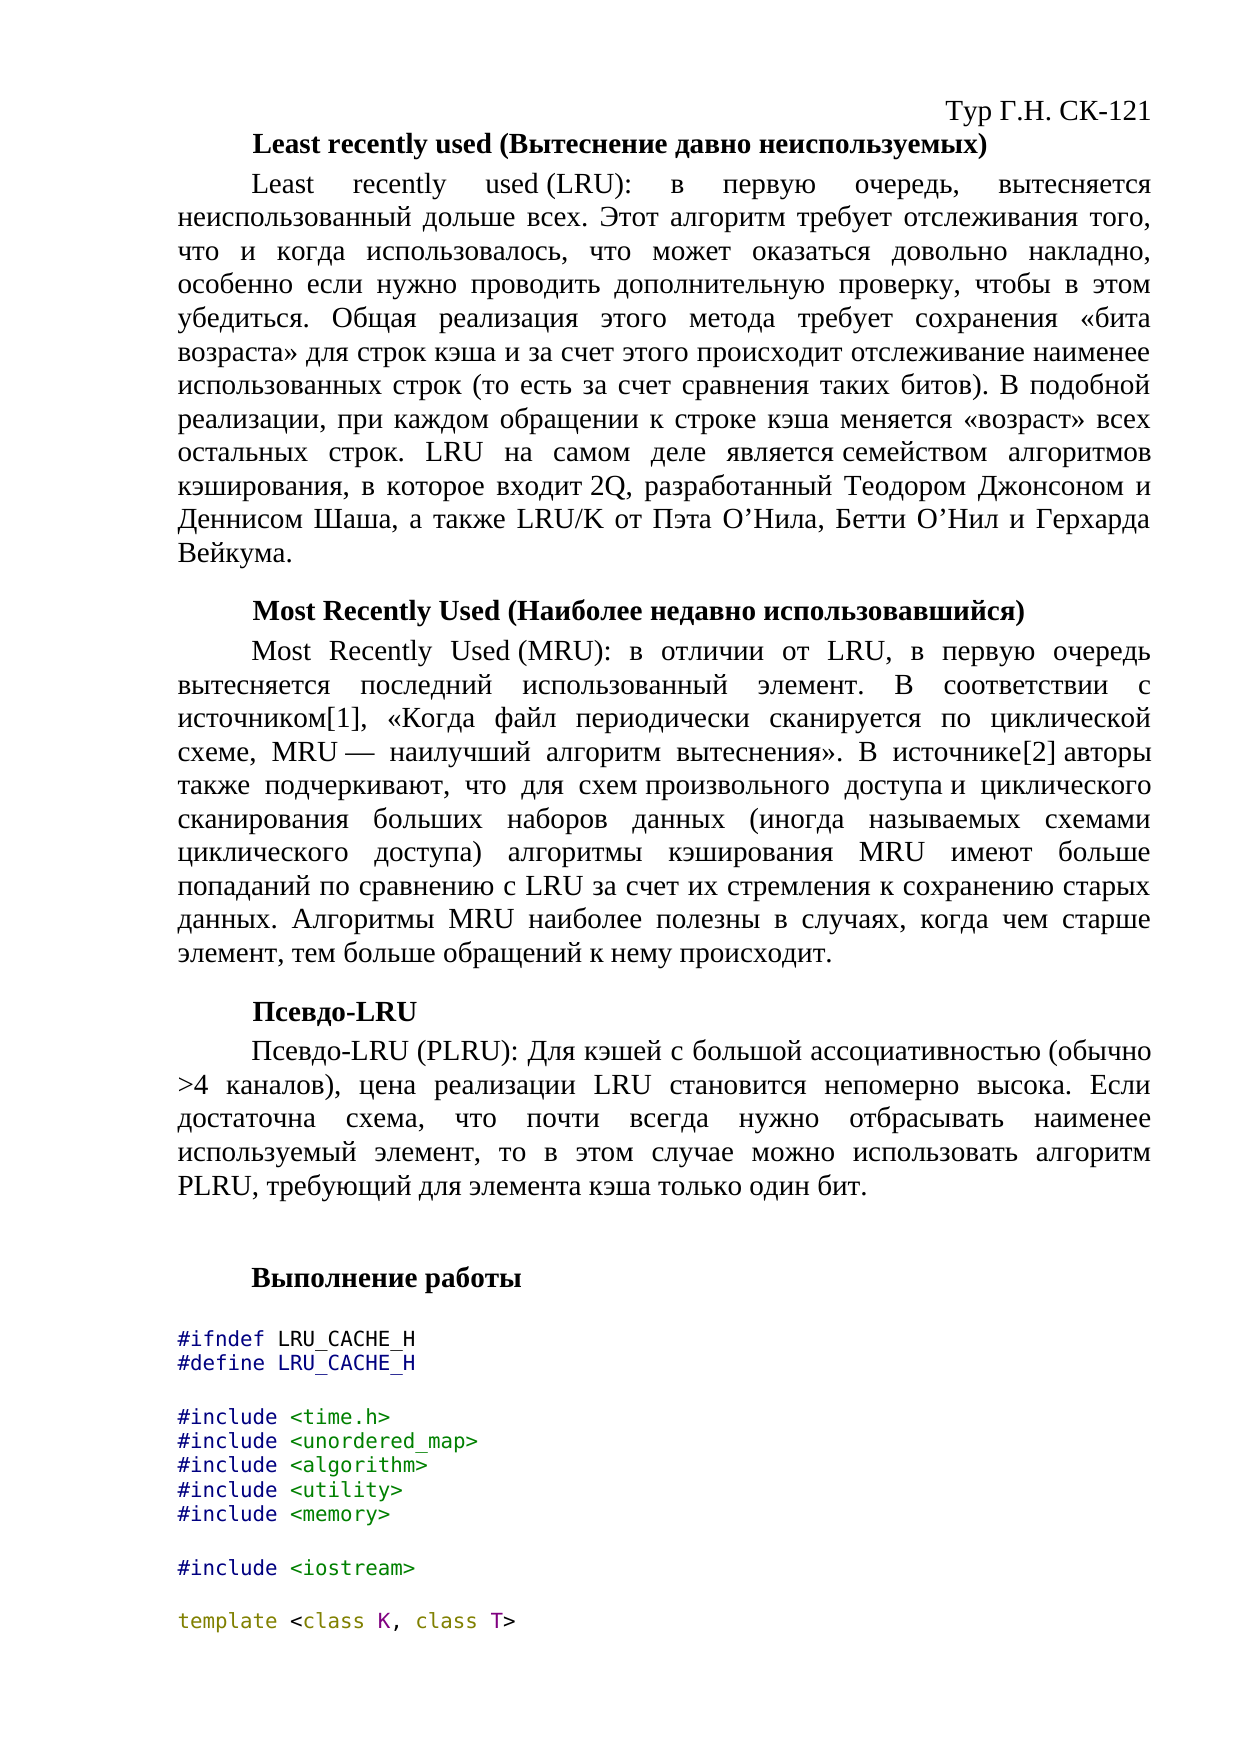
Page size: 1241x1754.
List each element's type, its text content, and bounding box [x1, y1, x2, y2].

subtitle Выполнение работы [177, 1260, 1152, 1293]
text #include <time.h> [177, 1405, 1152, 1429]
text #define LRU_CACHE_H [177, 1351, 1152, 1375]
text #include <algorithm> [177, 1453, 1152, 1478]
text Least recently used (LRU): в первую очередь, вытесняется неиспользованный дольше всех. Этот алгоритм требует отслеживания того, что и когда использовалось, что может оказаться довольно накладно, особенно если нужно проводить дополнительную проверку, чтобы в этом убедиться. Общая реализация этого метода требует сохранения «бита возраста» для строк кэша и за счет этого происходит отслеживание наименее использованных строк (то есть за счет сравнения таких битов). В подобной реализации, при каждом обращении к строке кэша меняется «возраст» всех остальных строк. LRU на самом деле является семейством алгоритмов кэширования, в которое входит 2Q, разработанный Теодором Джонсоном и Деннисом Шаша, а также LRU/K от Пэта О’Нила, Бетти О’Нил и Герхарда Вейкума. [177, 166, 1152, 568]
text Most Recently Used (MRU): в отличии от LRU, в первую очередь вытесняется последний использованный элемент. В соответствии с источником[1], «Когда файл периодически сканируется по циклической схеме, MRU — наилучший алгоритм вытеснения». В источнике[2] авторы также подчеркивают, что для схем произвольного доступа и циклического сканирования больших наборов данных (иногда называемых схемами циклического доступа) алгоритмы кэширования MRU имеют больше попаданий по сравнению с LRU за счет их стремления к сохранению старых данных. Алгоритмы MRU наиболее полезны в случаях, когда чем старше элемент, тем больше обращений к нему происходит. [177, 633, 1152, 969]
subtitle Псевдо-LRU [177, 994, 1152, 1027]
text template <class K, class T> [177, 1609, 1152, 1634]
text Псевдо-LRU (PLRU): Для кэшей с большой ассоциативностью (обычно >4 каналов), цена реализации LRU становится непомерно высока. Если достаточна схема, что почти всегда нужно отбрасывать наименее используемый элемент, то в этом случае можно использовать алгоритм PLRU, требующий для элемента кэша только один бит. [177, 1033, 1152, 1201]
text #include <unordered_map> [177, 1429, 1152, 1453]
subtitle Most Recently Used (Наиболее недавно использовавшийся) [177, 593, 1152, 627]
text #include <utility> [177, 1478, 1152, 1502]
subtitle Least recently used (Вытеснение давно неиспользуемых) [177, 126, 1152, 160]
text #ifndef LRU_CACHE_H [177, 1327, 1152, 1351]
text #include <iostream> [177, 1556, 1152, 1580]
text #include <memory> [177, 1502, 1152, 1526]
